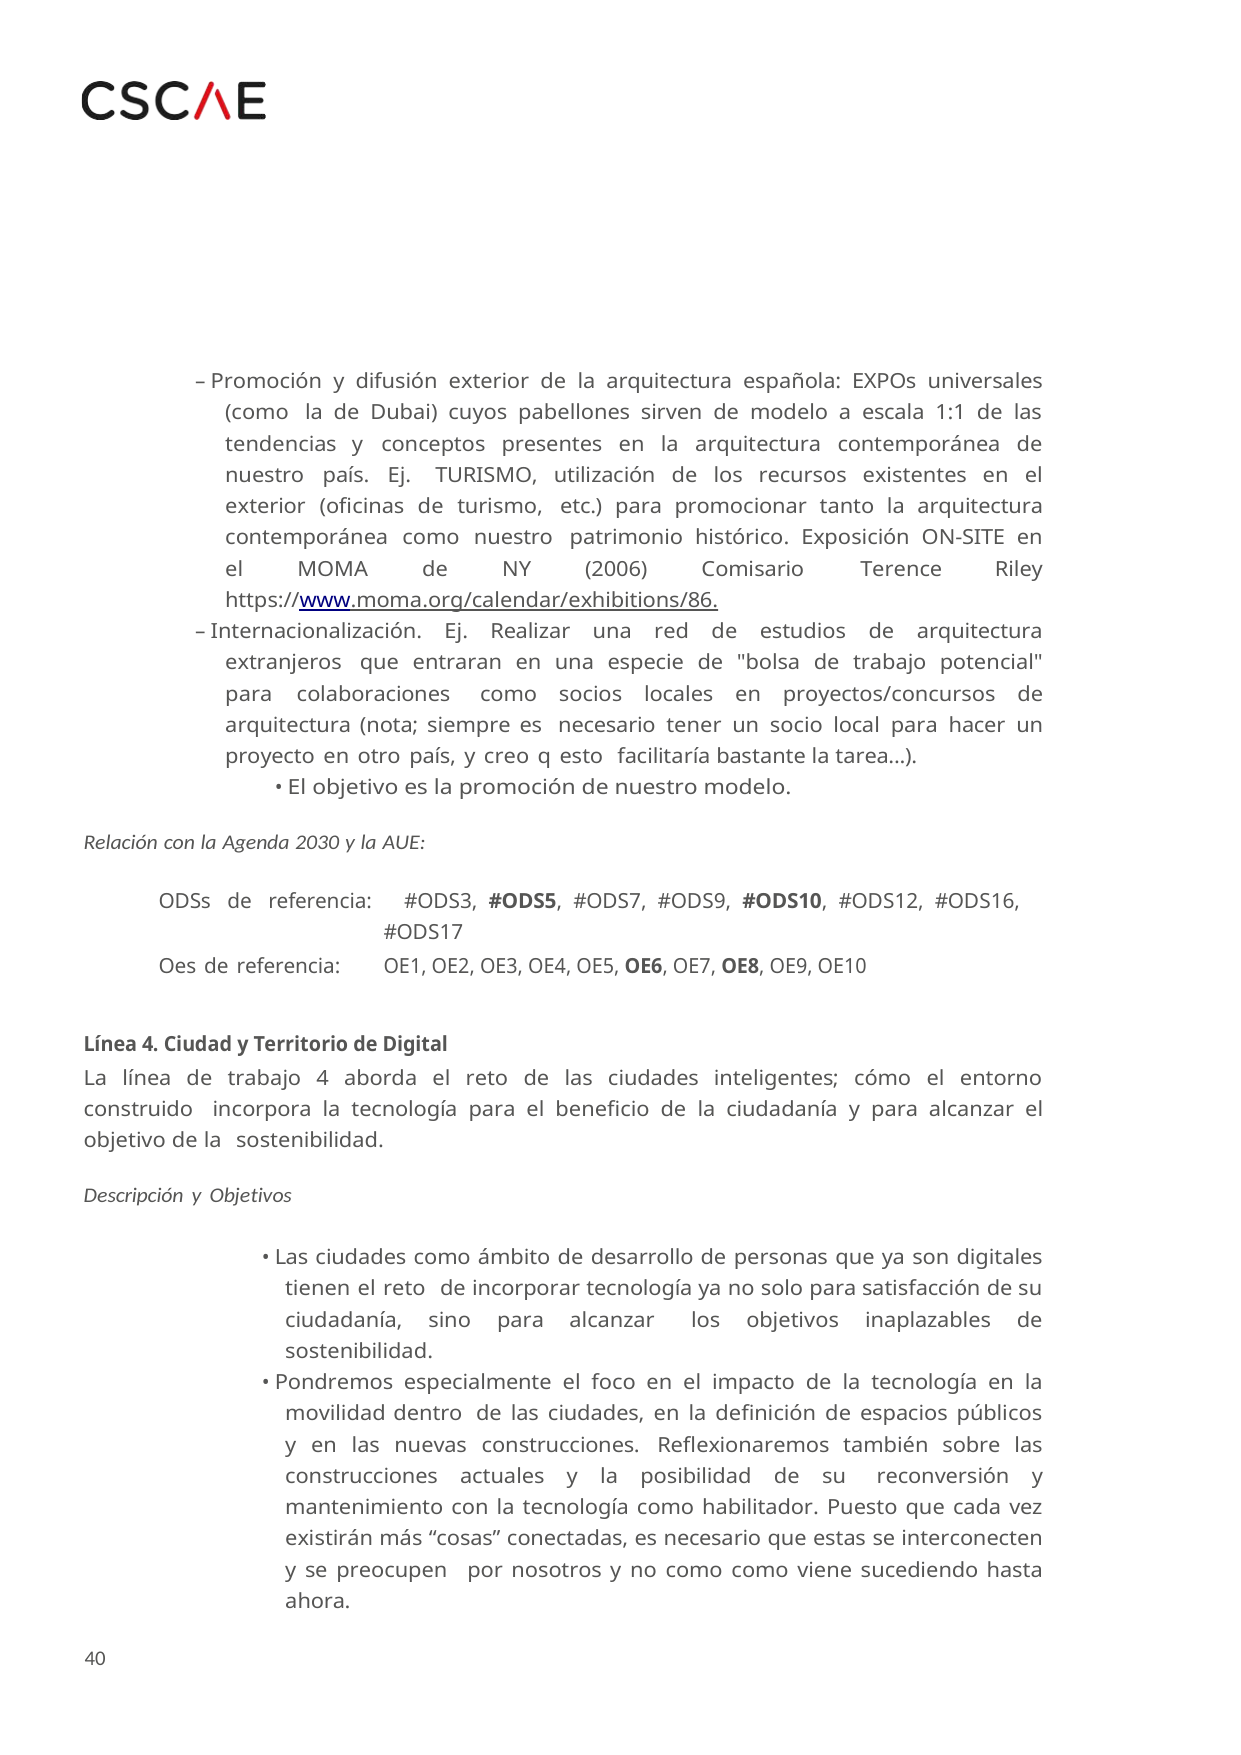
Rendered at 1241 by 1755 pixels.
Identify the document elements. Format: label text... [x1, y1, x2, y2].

subtitle Línea 4. Ciudad y Territorio de Digital [83, 1031, 1066, 1057]
text ODSs de referencia: #ODS3, #ODS5, #ODS7, #ODS9, #ODS10, #ODS12, #ODS16, [158, 881, 1066, 915]
text Relación con la Agenda 2030 y la AUE: [83, 829, 1066, 855]
text Descripción y Objetivos [83, 1182, 1066, 1208]
list Internacionalización. Ej. Realizar una red de estudios de arquitectura extranjeros que entraran en una especie de "bolsa de trabajo potencial" para colaboraciones como socios locales en proyectos/concursos de arquitectura (nota; siempre es necesario tener un socio local para hacer un proyecto en otro país, y creo q esto facilitaría bastante la tarea...). [195, 613, 1043, 770]
list El objetivo es la promoción de nuestro modelo. [274, 770, 1066, 800]
text La línea de trabajo 4 aborda el reto de las ciudades inteligentes; cómo el entorno construido incorpora la tecnología para el beneﬁcio de la ciudadanía y para alcanzar el objetivo de la sostenibilidad. [83, 1060, 1043, 1154]
text #ODS17 [383, 915, 1066, 946]
text Oes de referencia: OE1, OE2, OE3, OE4, OE5, OE6, OE7, OE8, OE9, OE10 [158, 946, 1066, 981]
list Promoción y difusión exterior de la arquitectura española: EXPOs universales (como la de Dubai) cuyos pabellones sirven de modelo a escala 1:1 de las tendencias y conceptos presentes en la arquitectura contemporánea de nuestro país. Ej. TURISMO, utilización de los recursos existentes en el exterior (oﬁcinas de turismo, etc.) para promocionar tanto la arquitectura contemporánea como nuestro patrimonio histórico. Exposición ON-SITE en el MOMA de NY (2006) Comisario Terence Riley https://www.moma.org/calendar/exhibitions/86. [195, 363, 1043, 613]
list Las ciudades como ámbito de desarrollo de personas que ya son digitales tienen el reto de incorporar tecnología ya no solo para satisfacción de su ciudadanía, sino para alcanzar los objetivos inaplazables de sostenibilidad. [262, 1239, 1043, 1364]
list Pondremos especialmente el foco en el impacto de la tecnología en la movilidad dentro de las ciudades, en la deﬁnición de espacios públicos y en las nuevas construcciones. Reﬂexionaremos también sobre las construcciones actuales y la posibilidad de su reconversión y mantenimiento con la tecnología como habilitador. Puesto que cada vez existirán más “cosas” conectadas, es necesario que estas se interconecten y se preocupen por nosotros y no como como viene sucediendo hasta ahora. [262, 1364, 1043, 1614]
